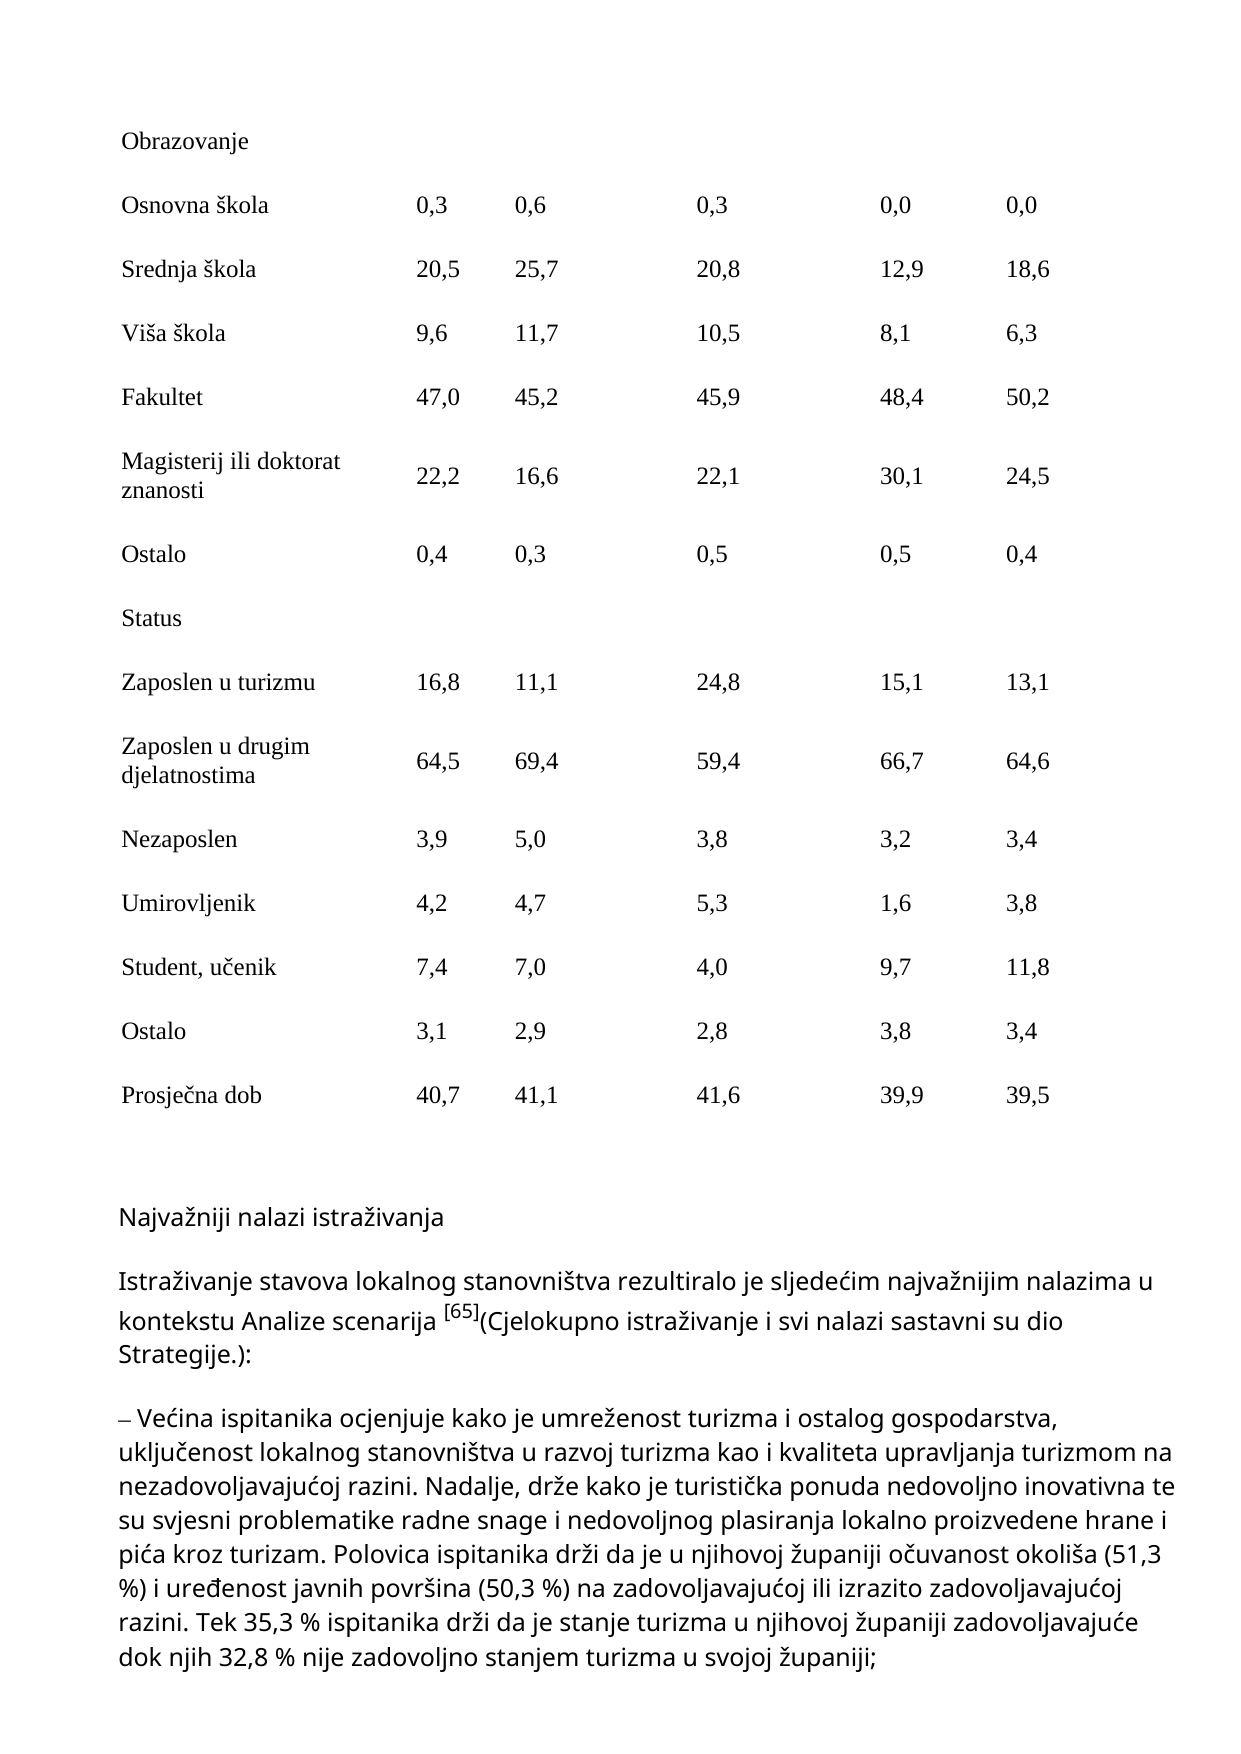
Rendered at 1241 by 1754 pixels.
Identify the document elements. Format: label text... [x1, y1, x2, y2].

table_cell 7,0 [512, 949, 693, 1013]
table_cell 5,0 [512, 821, 693, 885]
table_cell 0,6 [512, 187, 693, 251]
table_cell [877, 59, 1003, 123]
table_cell [413, 59, 512, 123]
table_cell 69,4 [512, 729, 693, 821]
table_cell 2,9 [512, 1014, 693, 1077]
table_cell 45,2 [512, 379, 693, 443]
table_cell 4,7 [512, 885, 693, 949]
table_cell 15,1 [877, 664, 1003, 728]
table_cell Prosječna dob [118, 1078, 413, 1142]
table_cell Obrazovanje [118, 123, 1181, 187]
table_cell Umirovljenik [118, 885, 413, 949]
table_cell [694, 59, 877, 123]
table_cell Ostalo [118, 1014, 413, 1077]
table_cell 0,5 [877, 536, 1003, 600]
table_cell 4,0 [694, 949, 877, 1013]
table_cell 8,1 [877, 315, 1003, 379]
table_cell [512, 600, 693, 664]
table_cell Osnovna škola [118, 187, 413, 251]
table_cell 0,4 [1003, 536, 1181, 600]
table_cell 59,4 [694, 729, 877, 821]
table_cell 16,8 [413, 664, 512, 728]
table_cell Srednja škola [118, 251, 413, 315]
table_cell Nezaposlen [118, 821, 413, 885]
table_cell 64,5 [413, 729, 512, 821]
table_cell 4,2 [413, 885, 512, 949]
table_cell 22,2 [413, 444, 512, 536]
table_cell 11,1 [512, 664, 693, 728]
table_cell 3,1 [413, 1014, 512, 1077]
table_cell 1,6 [877, 885, 1003, 949]
table_cell 5,3 [694, 885, 877, 949]
table_cell 0,0 [877, 187, 1003, 251]
table_cell Status [118, 600, 413, 664]
table_cell 3,9 [413, 821, 512, 885]
table_cell 20,5 [413, 251, 512, 315]
table_cell [1003, 600, 1181, 664]
table_cell 45,9 [694, 379, 877, 443]
table_cell 2,8 [694, 1014, 877, 1077]
table_cell 12,9 [877, 251, 1003, 315]
table_cell 41,1 [512, 1078, 693, 1142]
table_cell 10,5 [694, 315, 877, 379]
table_cell [877, 600, 1003, 664]
table_cell 22,1 [694, 444, 877, 536]
table_cell 40,7 [413, 1078, 512, 1142]
table_cell 39,9 [877, 1078, 1003, 1142]
table_cell 41,6 [694, 1078, 877, 1142]
table_cell 48,4 [877, 379, 1003, 443]
table_cell 3,8 [877, 1014, 1003, 1077]
table_cell Ostalo [118, 536, 413, 600]
table_cell 3,2 [877, 821, 1003, 885]
table_cell 13,1 [1003, 664, 1181, 728]
table_cell Student, učenik [118, 949, 413, 1013]
table_cell 24,8 [694, 664, 877, 728]
table_cell Zaposlen u drugim djelatnostima [118, 729, 413, 821]
table_cell 30,1 [877, 444, 1003, 536]
table_cell Viša škola [118, 315, 413, 379]
table_cell 3,8 [1003, 885, 1181, 949]
table_cell 18,6 [1003, 251, 1181, 315]
table_cell 0,4 [413, 536, 512, 600]
table_cell 9,6 [413, 315, 512, 379]
table_cell 7,4 [413, 949, 512, 1013]
table_cell 0,3 [512, 536, 693, 600]
table_cell 9,7 [877, 949, 1003, 1013]
table_cell 6,3 [1003, 315, 1181, 379]
table_cell 0,0 [1003, 187, 1181, 251]
table_cell Magisterij ili doktorat znanosti [118, 444, 413, 536]
table_cell 3,4 [1003, 821, 1181, 885]
table_cell 50,2 [1003, 379, 1181, 443]
table_cell 0,5 [694, 536, 877, 600]
table_cell 0,3 [694, 187, 877, 251]
table_cell 0,3 [413, 187, 512, 251]
table_cell Zaposlen u turizmu [118, 664, 413, 728]
text – Većina ispitanika ocjenjuje kako je umreženost turizma i ostalog gospodarstva, uključenost lokalnog stanovništva u razvoj turizma kao i kvaliteta upravljanja turizmom na nezadovoljavajućoj razini. Nadalje, drže kako je turistička ponuda nedovoljno inovativna te su svjesni problematike radne snage i nedovoljnog plasiranja lokalno proizvedene hrane i pića kroz turizam. Polovica ispitanika drži da je u njihovoj županiji očuvanost okoliša (51,3 %) i uređenost javnih površina (50,3 %) na zadovoljavajućoj ili izrazito zadovoljavajućoj razini. Tek 35,3 % ispitanika drži da je stanje turizma u njihovoj županiji zadovoljavajuće dok njih 32,8 % nije zadovoljno stanjem turizma u svojoj županiji; [118, 1401, 1181, 1673]
table_cell 3,4 [1003, 1014, 1181, 1077]
table_cell 25,7 [512, 251, 693, 315]
table_cell 3,8 [694, 821, 877, 885]
table_cell 16,6 [512, 444, 693, 536]
table_cell [1003, 59, 1181, 123]
table_cell 66,7 [877, 729, 1003, 821]
text Najvažniji nalazi istraživanja [118, 1200, 1181, 1234]
table_cell 11,8 [1003, 949, 1181, 1013]
table_cell [694, 600, 877, 664]
table_cell 39,5 [1003, 1078, 1181, 1142]
text Istraživanje stavova lokalnog stanovništva rezultiralo je sljedećim najvažnijim nalazima u kontekstu Analize scenarija [65](Cjelokupno istraživanje i svi nalazi sastavni su dio Strategije.): [118, 1263, 1181, 1371]
table_cell 20,8 [694, 251, 877, 315]
table_cell [512, 59, 693, 123]
table_cell [118, 59, 413, 123]
table_cell 11,7 [512, 315, 693, 379]
table_cell 47,0 [413, 379, 512, 443]
table_cell 64,6 [1003, 729, 1181, 821]
table_cell Fakultet [118, 379, 413, 443]
table_cell [413, 600, 512, 664]
table_cell 24,5 [1003, 444, 1181, 536]
